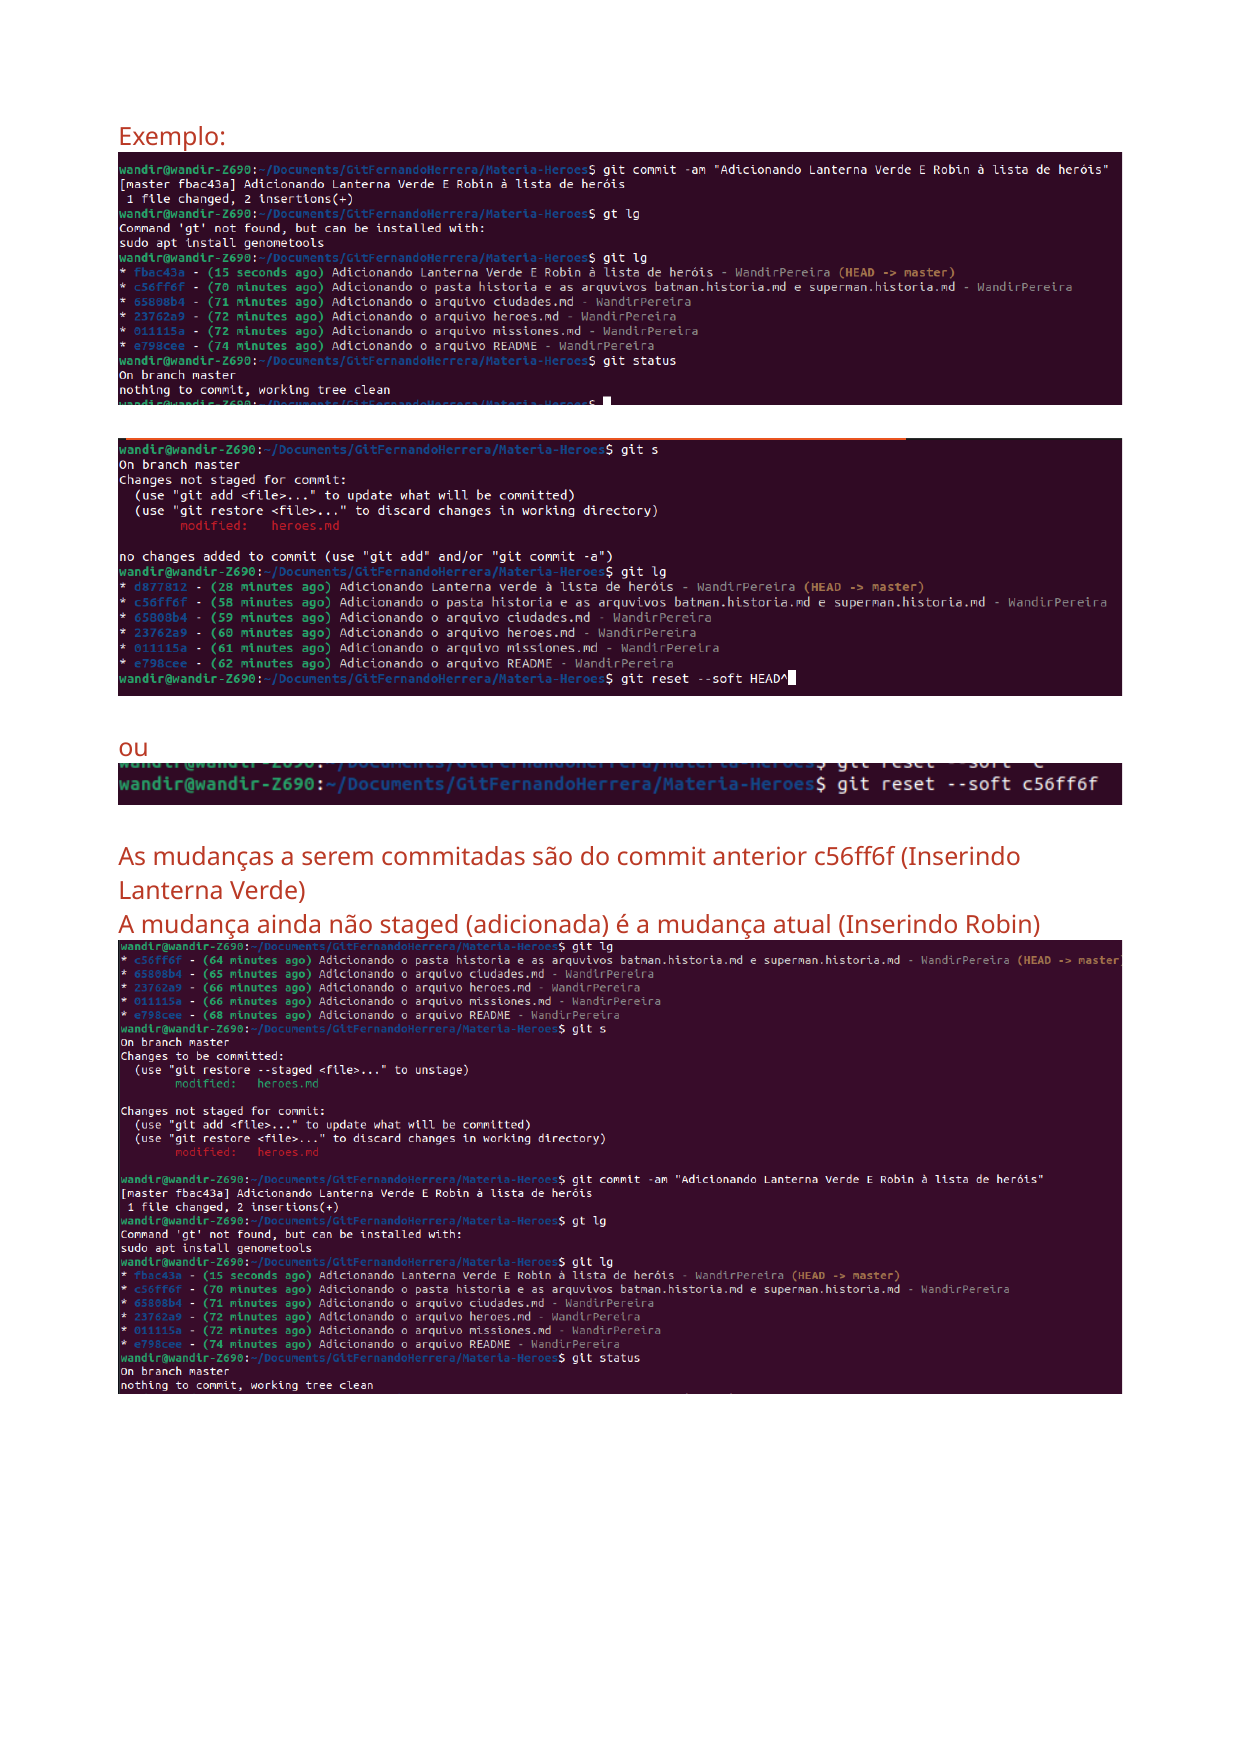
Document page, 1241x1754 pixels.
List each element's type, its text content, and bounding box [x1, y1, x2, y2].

picture [118, 940, 1123, 1394]
text As mudanças a serem commitadas são do commit anterior c56ff6f (Inserindo Lanterna Verde) [118, 838, 1122, 906]
picture [118, 152, 1123, 405]
text Exemplo: [118, 118, 1122, 152]
picture [118, 763, 1123, 805]
picture [118, 438, 1123, 696]
text A mudança ainda não staged (adicionada) é a mudança atual (Inserindo Robin) [118, 906, 1122, 940]
text ou [118, 729, 1122, 763]
